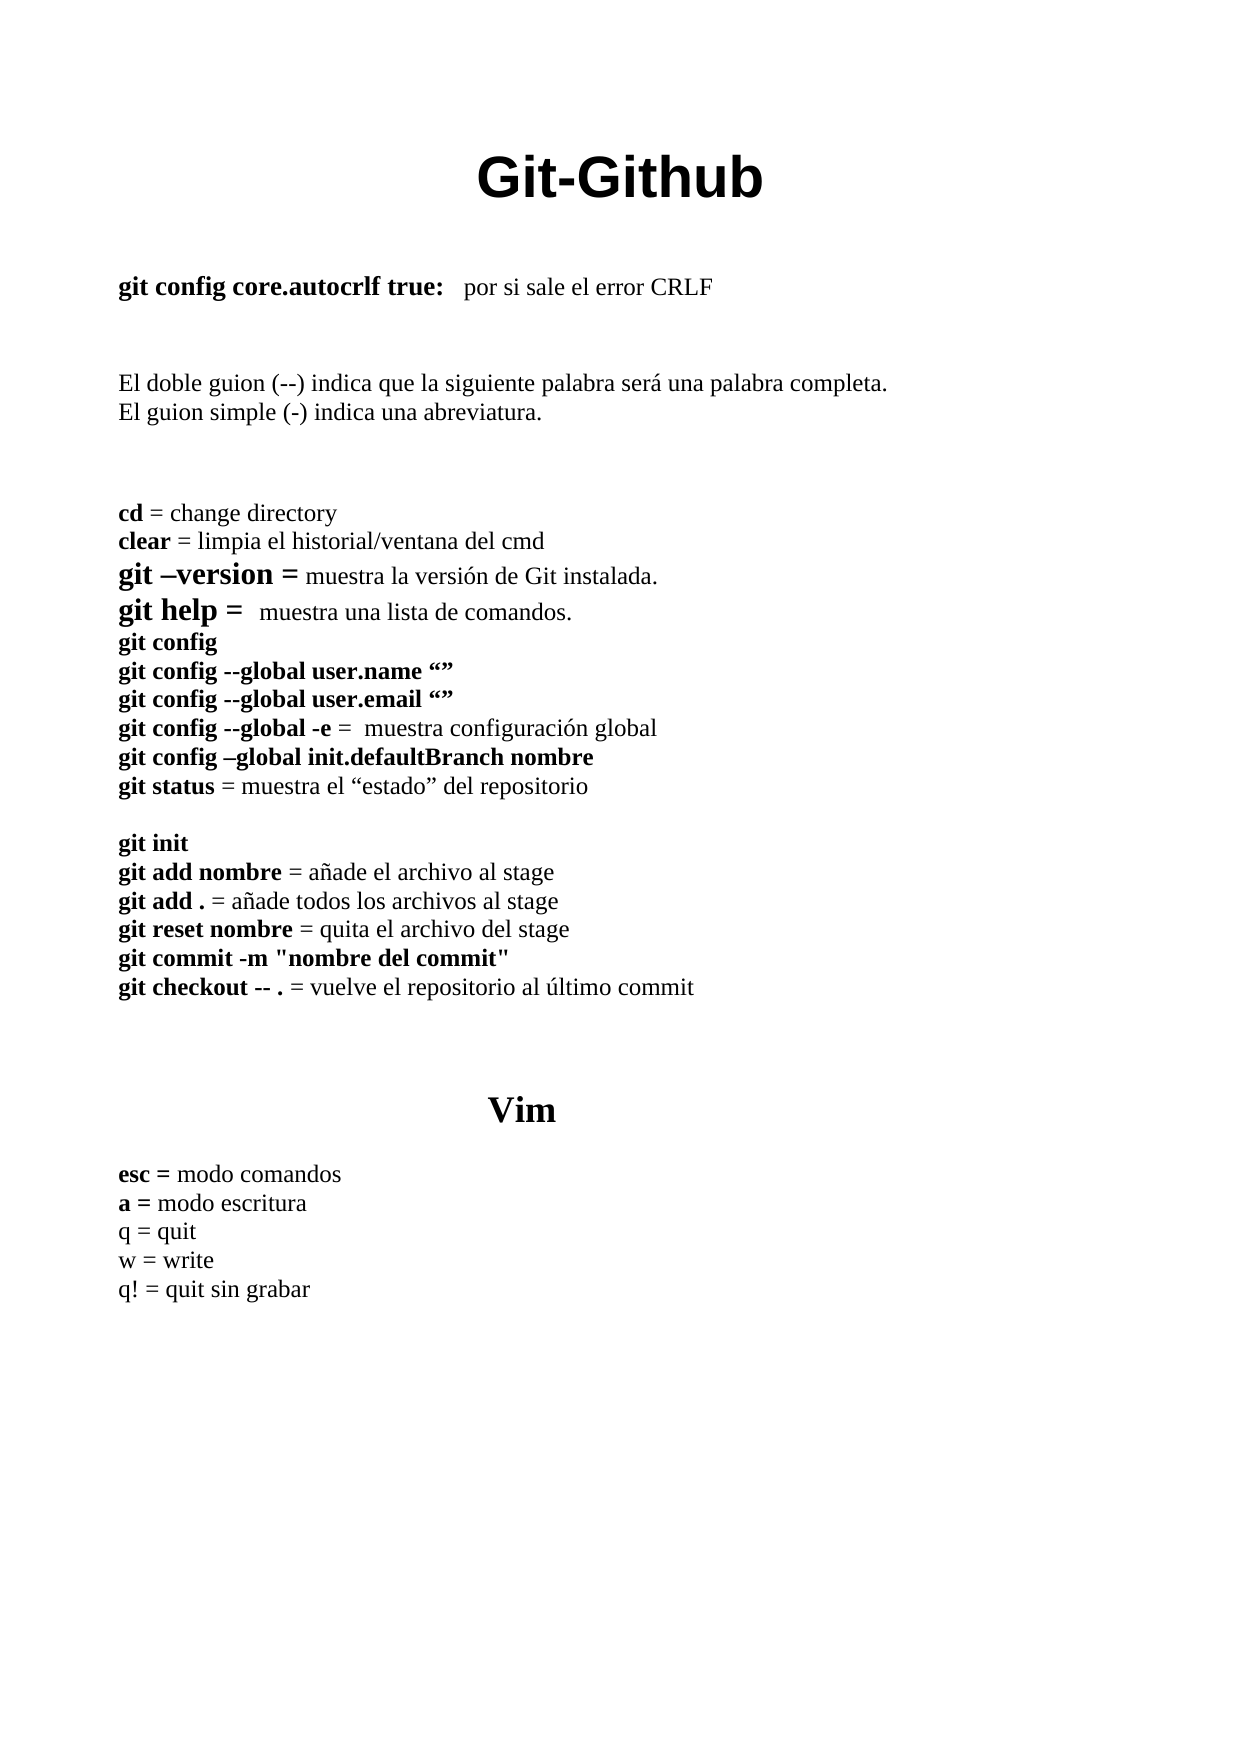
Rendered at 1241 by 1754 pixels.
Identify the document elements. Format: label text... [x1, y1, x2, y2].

text cd = change directory [118, 498, 1122, 526]
text Vim [118, 1087, 1122, 1130]
text git config --global user.email “” [118, 684, 1122, 713]
text git config [118, 627, 1122, 656]
text git checkout -- . = vuelve el repositorio al último commit [118, 972, 1122, 1001]
text w = write [118, 1245, 1122, 1274]
text git help = muestra una lista de comandos. [118, 591, 1122, 627]
text El guion simple (-) indica una abreviatura. [118, 397, 1122, 426]
text git init [118, 828, 1122, 857]
text git commit -m "nombre del commit" [118, 943, 1122, 972]
text git config --global -e = muestra configuración global [118, 713, 1122, 742]
text git status = muestra el “estado” del repositorio [118, 771, 1122, 799]
title Git-Github [118, 143, 1122, 210]
text git config –global init.defaultBranch nombre [118, 742, 1122, 771]
text El doble guion (--) indica que la siguiente palabra será una palabra completa. [118, 368, 1122, 397]
text clear = limpia el historial/ventana del cmd [118, 526, 1122, 555]
text q! = quit sin grabar [118, 1274, 1122, 1303]
text esc = modo comandos [118, 1159, 1122, 1188]
text git reset nombre = quita el archivo del stage [118, 914, 1122, 943]
text git add . = añade todos los archivos al stage [118, 886, 1122, 914]
text git config core.autocrlf true: por si sale el error CRLF [118, 270, 1122, 301]
text a = modo escritura [118, 1188, 1122, 1216]
text git –version = muestra la versión de Git instalada. [118, 555, 1122, 591]
text git config --global user.name “” [118, 656, 1122, 684]
text git add nombre = añade el archivo al stage [118, 857, 1122, 886]
text q = quit [118, 1216, 1122, 1245]
